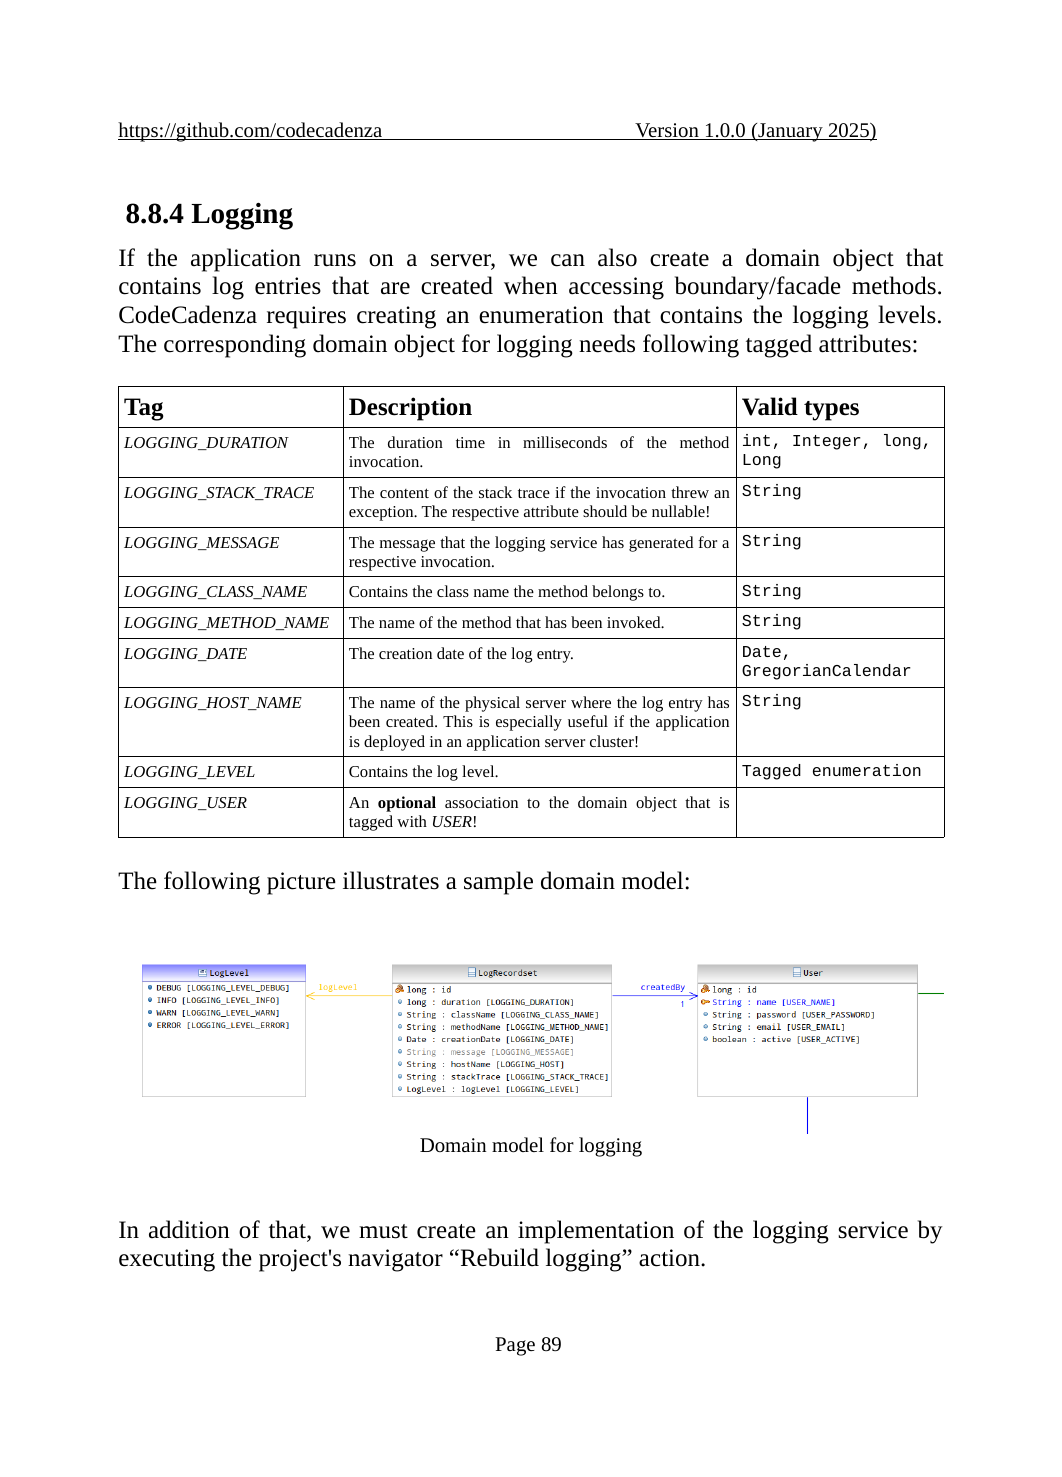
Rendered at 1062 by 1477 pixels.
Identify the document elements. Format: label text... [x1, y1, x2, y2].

table_cell The name of the method that has been invoked. [344, 608, 736, 638]
table_cell The message that the logging service has generated for a respective invocation. [344, 528, 736, 576]
table_cell Tagged enumeration [737, 757, 944, 787]
table_cell String [737, 577, 944, 607]
table_cell [737, 788, 944, 837]
table_cell LOGGING_USER [119, 788, 343, 837]
table_cell String [737, 608, 944, 638]
text Domain model for logging [118, 1134, 944, 1157]
table_cell Contains the class name the method belongs to. [344, 577, 736, 607]
table_cell LOGGING_DURATION [119, 428, 343, 477]
table_cell The name of the physical server where the log entry has been created. This is especially useful if the application is deployed in an application server cluster! [344, 688, 736, 756]
table_cell LOGGING_LEVEL [119, 757, 343, 787]
table_cell The content of the stack trace if the invocation threw an exception. The respective attribute should be nullable! [344, 478, 736, 527]
table_header Valid types [737, 387, 944, 427]
table_header Tag [119, 387, 343, 427]
text If the application runs on a server, we can also create a domain object that contains log entries that are created when accessing boundary/facade methods. CodeCadenza requires creating an enumeration that contains the logging levels. The corresponding domain object for logging needs following tagged attributes: [118, 243, 944, 358]
table_cell String [737, 478, 944, 527]
table_cell String [737, 688, 944, 756]
text In addition of that, we must create an implementation of the logging service by executing the project's navigator “Rebuild logging” action. [118, 1215, 944, 1272]
table_cell Contains the log level. [344, 757, 736, 787]
table_cell Date, GregorianCalendar [737, 639, 944, 687]
table_cell LOGGING_DATE [119, 639, 343, 687]
table_cell LOGGING_METHOD_NAME [119, 608, 343, 638]
table_cell LOGGING_HOST_NAME [119, 688, 343, 756]
table_cell The creation date of the log entry. [344, 639, 736, 687]
subtitle Logging [118, 197, 944, 230]
table_cell String [737, 528, 944, 576]
table_cell int, Integer, long, Long [737, 428, 944, 477]
text The following picture illustrates a sample domain model: [118, 866, 944, 894]
table_cell An optional association to the domain object that is tagged with USER! [344, 788, 736, 837]
table_header Description [344, 387, 736, 427]
table_cell LOGGING_STACK_TRACE [119, 478, 343, 527]
picture [118, 935, 944, 1134]
table_cell LOGGING_CLASS_NAME [119, 577, 343, 607]
table_cell The duration time in milliseconds of the method invocation. [344, 428, 736, 477]
table_cell LOGGING_MESSAGE [119, 528, 343, 576]
